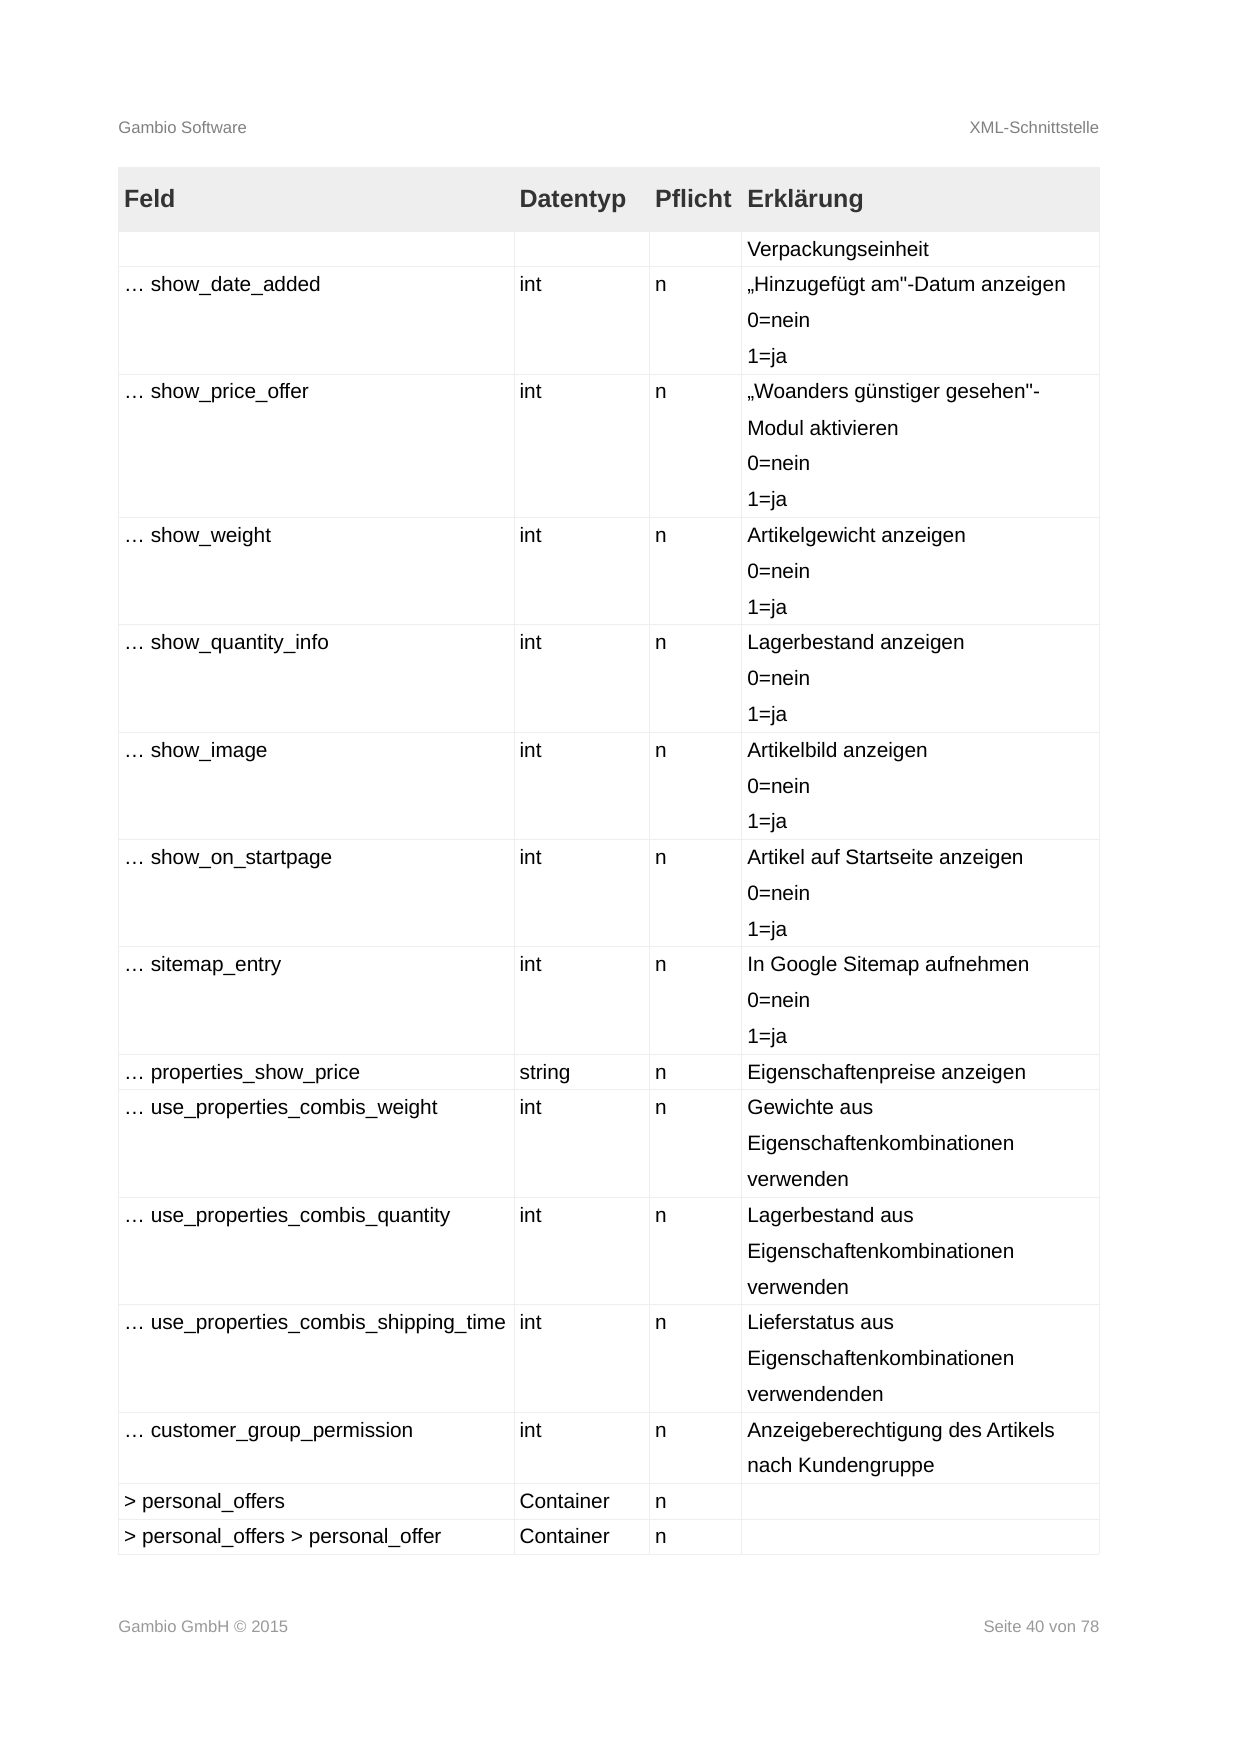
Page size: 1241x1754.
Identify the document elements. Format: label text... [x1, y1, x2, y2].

table_cell … show_weight [119, 518, 514, 624]
table_cell n [650, 1305, 741, 1412]
table_header Datentyp [515, 168, 649, 231]
table_cell Artikelgewicht anzeigen 0=nein 1=ja [742, 518, 1099, 624]
table_cell [742, 1520, 1099, 1554]
table_cell n [650, 518, 741, 624]
table_cell Anzeigeberechtigung des Artikels nach Kundengruppe [742, 1413, 1099, 1483]
table_cell > personal_offers > personal_offer [119, 1520, 514, 1554]
table_cell int [515, 1413, 649, 1483]
table_cell int [515, 518, 649, 624]
table_cell … use_properties_combis_quantity [119, 1198, 514, 1304]
table_cell n [650, 1055, 741, 1089]
table_cell [515, 232, 649, 266]
table_cell … show_price_offer [119, 375, 514, 517]
table_header Pflicht [650, 168, 741, 231]
table_cell … use_properties_combis_shipping_time [119, 1305, 514, 1412]
table_cell Container [515, 1520, 649, 1554]
table_cell n [650, 375, 741, 517]
table_cell [650, 232, 741, 266]
table_cell int [515, 267, 649, 373]
table_cell string [515, 1055, 649, 1089]
table_cell n [650, 1198, 741, 1304]
table_cell n [650, 733, 741, 839]
table_header Feld [119, 168, 514, 231]
table_cell n [650, 947, 741, 1054]
table_cell „Hinzugefügt am"-Datum anzeigen 0=nein 1=ja [742, 267, 1099, 373]
table_cell Lagerbestand aus Eigenschaftenkombinationen verwenden [742, 1198, 1099, 1304]
table_cell … use_properties_combis_weight [119, 1090, 514, 1197]
table_cell Container [515, 1484, 649, 1518]
table_cell Lagerbestand anzeigen 0=nein 1=ja [742, 625, 1099, 732]
table_cell Gewichte aus Eigenschaftenkombinationen verwenden [742, 1090, 1099, 1197]
table_cell int [515, 1305, 649, 1412]
table_cell … customer_group_permission [119, 1413, 514, 1483]
table_cell Artikel auf Startseite anzeigen 0=nein 1=ja [742, 840, 1099, 946]
table_cell n [650, 625, 741, 732]
table_cell In Google Sitemap aufnehmen 0=nein 1=ja [742, 947, 1099, 1054]
table_cell … show_image [119, 733, 514, 839]
table_cell … show_date_added [119, 267, 514, 373]
table_header Erklärung [742, 168, 1099, 231]
table_cell [119, 232, 514, 266]
table_cell … sitemap_entry [119, 947, 514, 1054]
table_cell … show_on_startpage [119, 840, 514, 946]
table_cell int [515, 375, 649, 517]
table_cell int [515, 733, 649, 839]
table_cell int [515, 625, 649, 732]
table_cell … properties_show_price [119, 1055, 514, 1089]
table_cell int [515, 840, 649, 946]
table_cell n [650, 840, 741, 946]
table_cell n [650, 1090, 741, 1197]
table_cell n [650, 1520, 741, 1554]
table_cell Artikelbild anzeigen 0=nein 1=ja [742, 733, 1099, 839]
table_cell n [650, 267, 741, 373]
table_cell > personal_offers [119, 1484, 514, 1518]
table_cell Lieferstatus aus Eigenschaftenkombinationen verwendenden [742, 1305, 1099, 1412]
table_cell Verpackungseinheit [742, 232, 1099, 266]
table_cell Eigenschaftenpreise anzeigen [742, 1055, 1099, 1089]
table_cell int [515, 1198, 649, 1304]
table_cell n [650, 1413, 741, 1483]
table_cell [742, 1484, 1099, 1518]
table_cell int [515, 1090, 649, 1197]
table_cell „Woanders günstiger gesehen"-Modul aktivieren 0=nein 1=ja [742, 375, 1099, 517]
table_cell … show_quantity_info [119, 625, 514, 732]
table_cell n [650, 1484, 741, 1518]
table_cell int [515, 947, 649, 1054]
